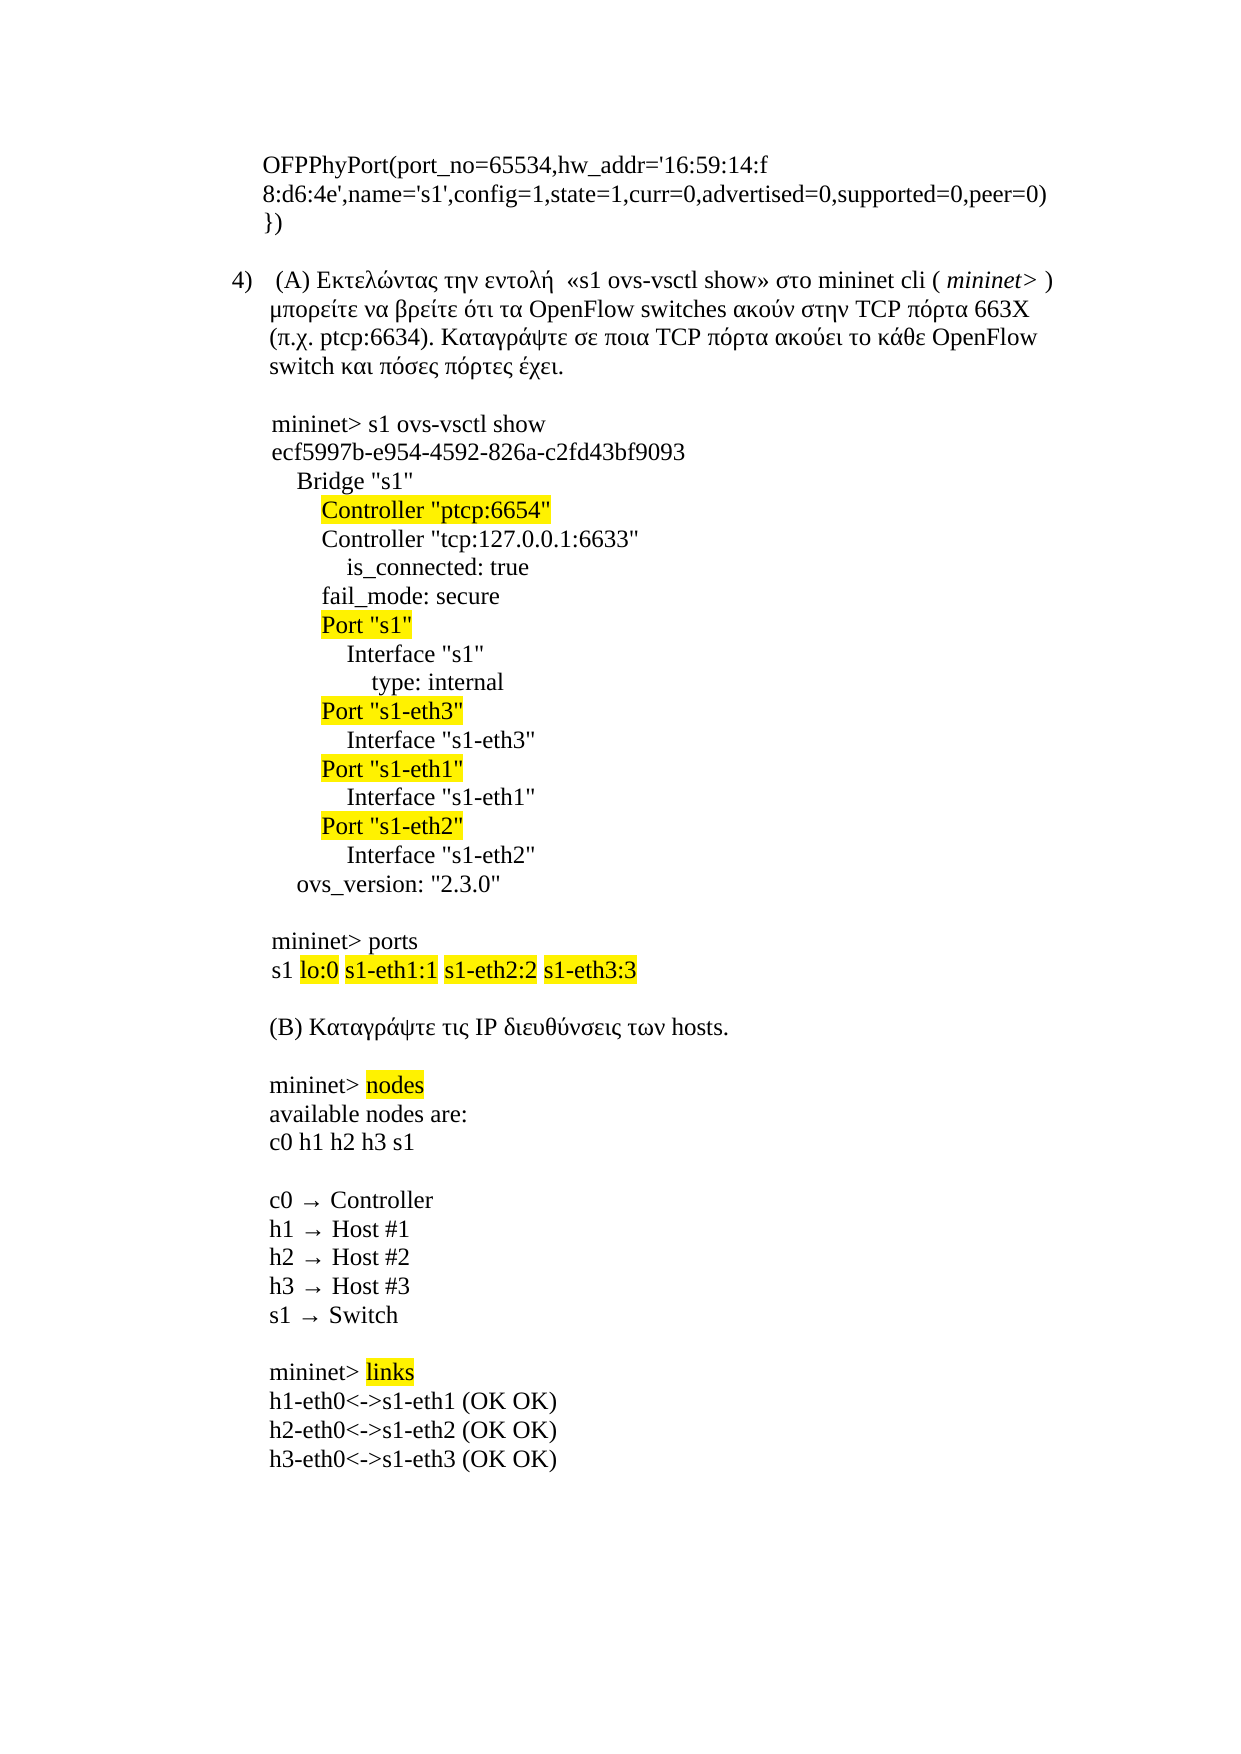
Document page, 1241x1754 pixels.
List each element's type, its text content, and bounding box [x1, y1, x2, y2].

text ovs_version: "2.3.0" [271, 869, 1053, 897]
text Bridge "s1" [271, 466, 1053, 495]
text h3 → Host #3 [269, 1271, 1053, 1300]
text Controller "tcp:127.0.0.1:6633" [271, 524, 1053, 552]
text Port "s1-eth1" [271, 754, 1053, 782]
text mininet> s1 ovs-vsctl show [271, 409, 1053, 437]
text h2 → Host #2 [269, 1242, 1053, 1271]
text type: internal [271, 667, 1053, 696]
text Controller "ptcp:6654" [271, 495, 1053, 524]
text mininet> nodes [269, 1070, 1053, 1099]
text s1 → Switch [269, 1300, 1053, 1329]
text Interface "s1-eth1" [271, 782, 1053, 811]
text Interface "s1" [271, 639, 1053, 667]
text Interface "s1-eth2" [271, 840, 1053, 869]
text Port "s1-eth2" [271, 811, 1053, 840]
text c0 → Controller [269, 1185, 1053, 1214]
text is_connected: true [271, 552, 1053, 581]
list OFPPhyPort(port_no=65534,hw_addr='16:59:14:f 8:d6:4e',name='s1',config=1,state=1,curr=0,advertised=0,supported=0,peer=0)}) [262, 150, 1053, 236]
text ecf5997b-e954-4592-826a-c2fd43bf9093 [271, 437, 1053, 466]
text mininet> links h1-eth0<->s1-eth1 (OK OK) h2-eth0<->s1-eth2 (OK OK) h3-eth0<->s1-eth3 (OK OK) [269, 1357, 1053, 1472]
text (Β) Καταγράψτε τις IP διευθύνσεις των hosts. [269, 1012, 1053, 1041]
text available nodes are: [269, 1099, 1053, 1127]
text h1 → Host #1 [269, 1214, 1053, 1242]
list (Α) Εκτελώντας την εντολή «s1 ovs-vsctl show» στο mininet cli ( mininet> ) μπορείτε να βρείτε ότι τα OpenFlow switches ακούν στην TCP πόρτα 663Χ (π.χ. ptcp:6634). Καταγράψτε σε ποια TCP πόρτα ακούει το κάθε OpenFlow switch και πόσες πόρτες έχει. [232, 265, 1053, 380]
text Interface "s1-eth3" [271, 725, 1053, 754]
text Port "s1-eth3" [271, 696, 1053, 725]
text mininet> ports s1 lo:0 s1-eth1:1 s1-eth2:2 s1-eth3:3 [271, 926, 1053, 1012]
text fail_mode: secure [271, 581, 1053, 610]
text c0 h1 h2 h3 s1 [269, 1127, 1053, 1156]
text Port "s1" [271, 610, 1053, 639]
